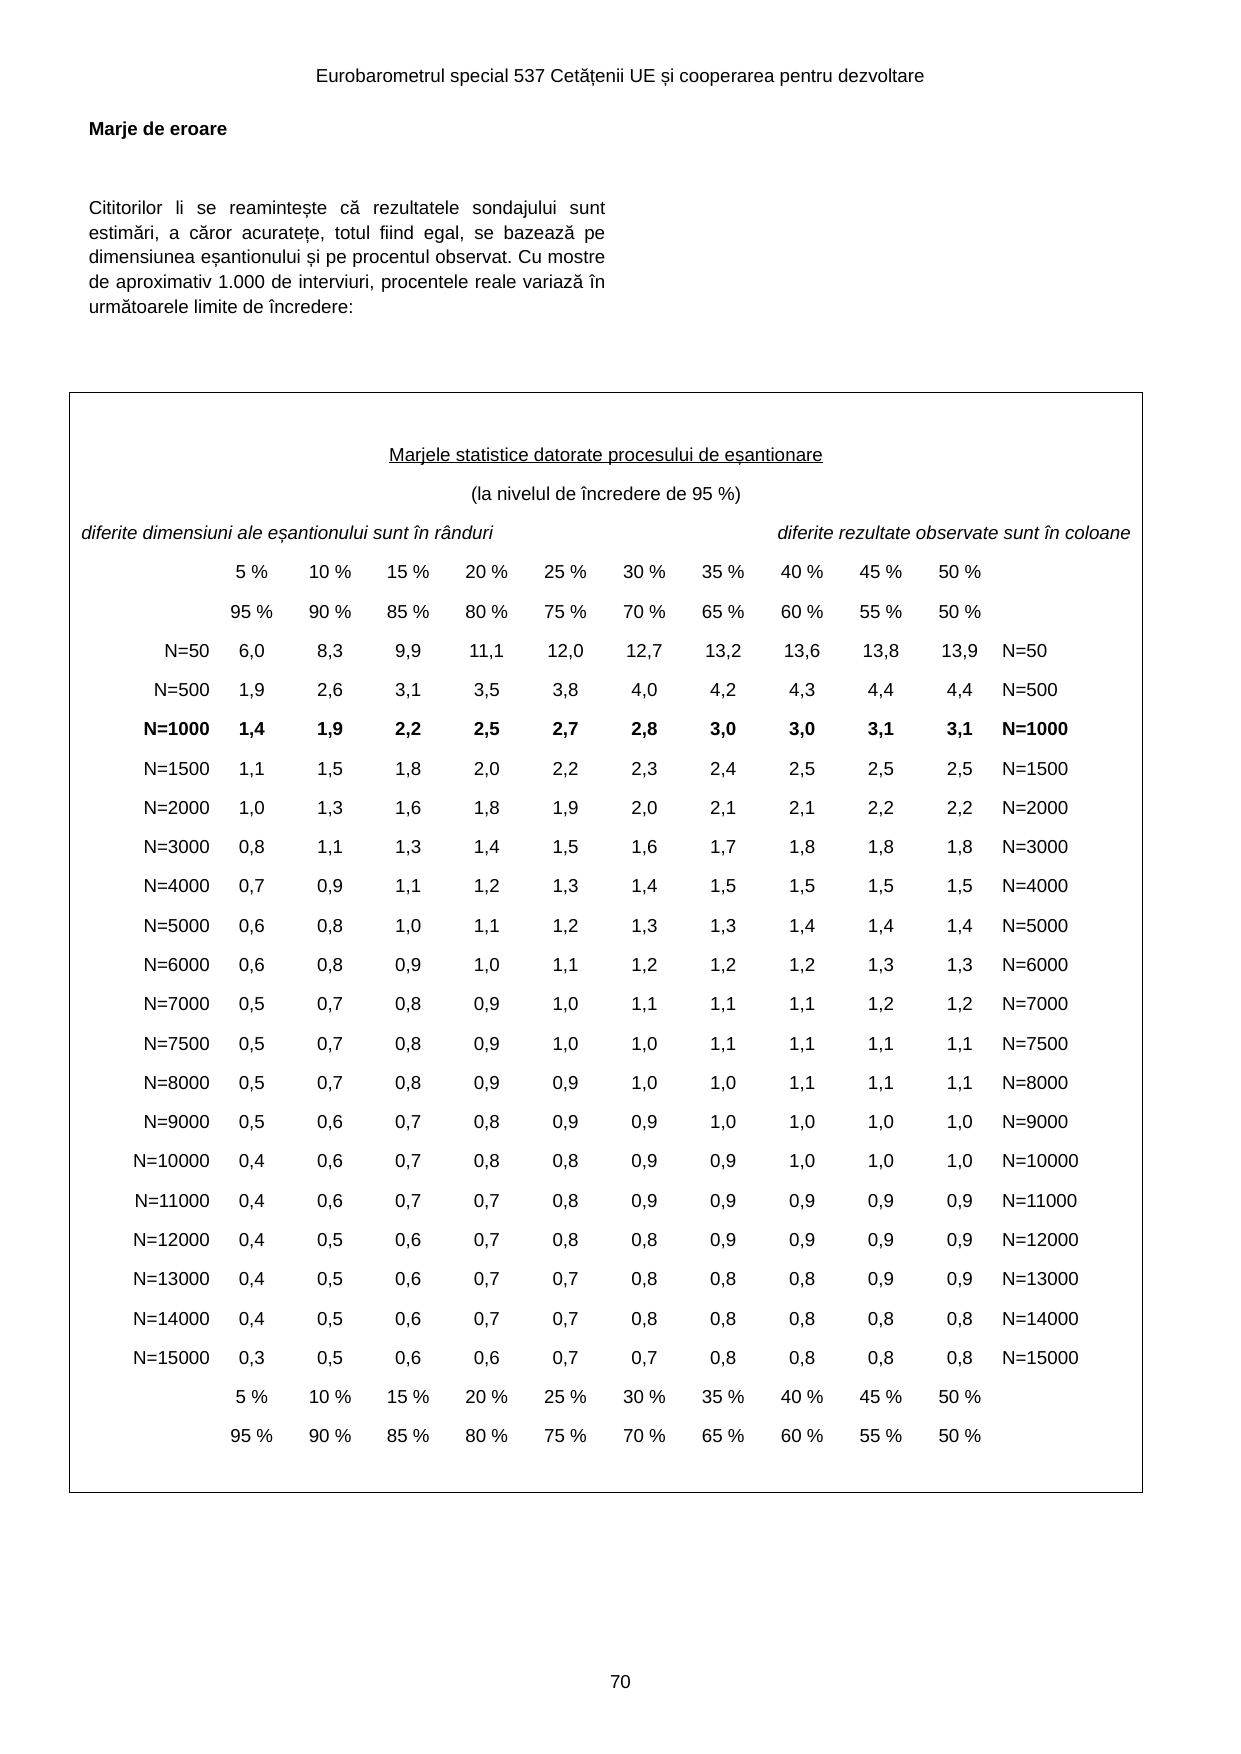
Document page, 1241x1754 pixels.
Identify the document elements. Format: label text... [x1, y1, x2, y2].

table_cell 20 % [447, 552, 526, 592]
table_cell N=5000 [999, 906, 1133, 945]
table_cell 1,2 [920, 984, 999, 1023]
table_cell 0,8 [447, 1102, 526, 1141]
table_cell 1,0 [684, 1063, 762, 1102]
table_cell 55 % [841, 592, 920, 631]
table_cell 0,5 [213, 1063, 291, 1102]
table_cell 1,1 [763, 1063, 841, 1102]
table_cell 0,7 [447, 1259, 526, 1298]
table_cell 1,8 [841, 827, 920, 866]
table_cell 0,9 [526, 1063, 605, 1102]
table_cell [999, 1416, 1133, 1456]
table_cell 90 % [291, 1416, 369, 1456]
table_cell 0,9 [684, 1181, 762, 1220]
table_cell 0,7 [605, 1338, 683, 1377]
table_cell 1,5 [291, 749, 369, 788]
table_cell 60 % [763, 1416, 841, 1456]
table_cell N=11000 [78, 1181, 212, 1220]
table_cell 0,9 [605, 1102, 683, 1141]
table_cell 30 % [605, 552, 683, 592]
table_cell 1,3 [605, 906, 683, 945]
table_cell [999, 592, 1133, 631]
table_cell N=4000 [999, 866, 1133, 906]
table_cell 0,5 [291, 1338, 369, 1377]
table_cell N=1000 [78, 709, 212, 749]
table_cell 0,7 [526, 1338, 605, 1377]
table_cell 1,8 [763, 827, 841, 866]
table_cell 1,1 [684, 1024, 762, 1063]
table_cell 0,8 [763, 1259, 841, 1298]
table_cell 1,9 [291, 709, 369, 749]
table_cell N=1000 [999, 709, 1133, 749]
table_cell [999, 552, 1133, 592]
table_cell 0,9 [763, 1181, 841, 1220]
table_cell 50 % [920, 552, 999, 592]
table_cell 1,0 [605, 1063, 683, 1102]
table_cell 0,9 [605, 1141, 683, 1181]
table_cell 0,7 [447, 1299, 526, 1338]
table_cell N=6000 [78, 945, 212, 984]
table_cell N=15000 [78, 1338, 212, 1377]
table_cell 65 % [684, 592, 762, 631]
table_cell 8,3 [291, 631, 369, 670]
table_cell 45 % [841, 552, 920, 592]
table_cell N=500 [78, 670, 212, 709]
table_cell 4,0 [605, 670, 683, 709]
table_cell 12,0 [526, 631, 605, 670]
table_cell 0,6 [291, 1181, 369, 1220]
table_cell 0,5 [213, 1102, 291, 1141]
table_cell 0,8 [841, 1299, 920, 1338]
table_cell N=14000 [78, 1299, 212, 1338]
table_cell 3,0 [684, 709, 762, 749]
table_cell 0,4 [213, 1181, 291, 1220]
table_cell N=5000 [78, 906, 212, 945]
table_cell 1,5 [920, 866, 999, 906]
table_cell 0,8 [291, 906, 369, 945]
table_cell 0,7 [291, 1024, 369, 1063]
table_cell 12,7 [605, 631, 683, 670]
table_cell 20 % [447, 1377, 526, 1416]
table_cell 2,5 [920, 749, 999, 788]
table_cell 80 % [447, 1416, 526, 1456]
table_cell [78, 1416, 212, 1456]
table_cell 1,4 [447, 827, 526, 866]
table_cell N=3000 [999, 827, 1133, 866]
table_cell 0,9 [841, 1181, 920, 1220]
table_cell N=50 [78, 631, 212, 670]
table_cell N=7000 [999, 984, 1133, 1023]
table_cell 0,8 [684, 1299, 762, 1338]
table_cell N=50 [999, 631, 1133, 670]
table_header Marjele statistice datorate procesului de eșantionare [78, 435, 1133, 474]
table_cell 0,4 [213, 1259, 291, 1298]
table_cell N=14000 [999, 1299, 1133, 1338]
table_cell 1,1 [447, 906, 526, 945]
table_cell 0,8 [369, 984, 447, 1023]
table_cell 25 % [526, 552, 605, 592]
table_cell 1,1 [605, 984, 683, 1023]
table_cell N=10000 [999, 1141, 1133, 1181]
table_cell N=13000 [78, 1259, 212, 1298]
table_cell 2,7 [526, 709, 605, 749]
table_cell N=6000 [999, 945, 1133, 984]
table_cell 0,6 [213, 945, 291, 984]
table_cell [78, 592, 212, 631]
table_cell N=500 [999, 670, 1133, 709]
text Cititorilor li se reamintește că rezultatele sondajului sunt estimări, a căror acuratețe, totul fiind egal, se bazează pe dimensiunea eșantionului și pe procentul observat. Cu mostre de aproximativ 1.000 de interviuri, procentele reale variază în următoarele limite de încredere: [88, 197, 605, 317]
table_cell N=4000 [78, 866, 212, 906]
table_cell [78, 1377, 212, 1416]
table_cell 0,8 [841, 1338, 920, 1377]
table_cell 1,1 [213, 749, 291, 788]
table_cell 0,8 [447, 1141, 526, 1181]
table_cell 1,6 [369, 788, 447, 827]
table_cell 0,4 [213, 1141, 291, 1181]
table_cell 75 % [526, 592, 605, 631]
table_cell 1,1 [369, 866, 447, 906]
table_cell 80 % [447, 592, 526, 631]
table_cell 30 % [605, 1377, 683, 1416]
table_cell 1,0 [684, 1102, 762, 1141]
table_cell 1,2 [841, 984, 920, 1023]
table_cell 1,0 [213, 788, 291, 827]
table_cell 1,1 [920, 1063, 999, 1102]
table_cell 1,3 [841, 945, 920, 984]
table_cell 0,8 [369, 1063, 447, 1102]
table_cell 1,5 [763, 866, 841, 906]
table_cell 13,2 [684, 631, 762, 670]
table_cell 15 % [369, 552, 447, 592]
table_cell N=10000 [78, 1141, 212, 1181]
table_cell 95 % [213, 1416, 291, 1456]
table_cell 0,6 [291, 1141, 369, 1181]
table_cell 0,6 [369, 1259, 447, 1298]
table_cell 65 % [684, 1416, 762, 1456]
table_cell 5 % [213, 552, 291, 592]
table_cell 0,9 [920, 1220, 999, 1259]
table_cell 1,5 [841, 866, 920, 906]
table_cell 50 % [920, 1377, 999, 1416]
table_cell 3,5 [447, 670, 526, 709]
table_cell 0,3 [213, 1338, 291, 1377]
table_cell 35 % [684, 1377, 762, 1416]
table_cell 1,1 [763, 1024, 841, 1063]
table_cell 0,7 [291, 984, 369, 1023]
table_cell 1,0 [920, 1102, 999, 1141]
table_cell 0,8 [684, 1338, 762, 1377]
table_cell 0,9 [841, 1220, 920, 1259]
table_cell 1,3 [526, 866, 605, 906]
table_cell N=12000 [999, 1220, 1133, 1259]
table_cell 0,8 [684, 1259, 762, 1298]
table_cell 85 % [369, 592, 447, 631]
table_cell 55 % [841, 1416, 920, 1456]
table_cell 40 % [763, 1377, 841, 1416]
table_cell 1,4 [213, 709, 291, 749]
table_cell N=9000 [78, 1102, 212, 1141]
table_cell 1,0 [763, 1141, 841, 1181]
table_cell 85 % [369, 1416, 447, 1456]
table_cell 2,2 [369, 709, 447, 749]
table_cell 3,0 [763, 709, 841, 749]
table_cell 1,1 [684, 984, 762, 1023]
table_cell 1,5 [684, 866, 762, 906]
table_cell 1,3 [684, 906, 762, 945]
table_cell 1,0 [369, 906, 447, 945]
table_cell 1,7 [684, 827, 762, 866]
table_cell 2,4 [684, 749, 762, 788]
table_cell N=3000 [78, 827, 212, 866]
table_cell 3,8 [526, 670, 605, 709]
table_cell 0,6 [369, 1220, 447, 1259]
table_cell 1,0 [605, 1024, 683, 1063]
table_cell 3,1 [369, 670, 447, 709]
table_cell [526, 513, 605, 552]
table_cell 0,9 [369, 945, 447, 984]
table_cell 0,8 [763, 1299, 841, 1338]
table_cell 3,1 [920, 709, 999, 749]
table_cell 0,8 [605, 1299, 683, 1338]
table_cell 10 % [291, 1377, 369, 1416]
table_cell 0,7 [447, 1181, 526, 1220]
table_cell 6,0 [213, 631, 291, 670]
table_cell 13,8 [841, 631, 920, 670]
table_cell 0,8 [920, 1299, 999, 1338]
table_cell N=7500 [999, 1024, 1133, 1063]
table_cell 0,6 [369, 1299, 447, 1338]
table_cell 1,2 [763, 945, 841, 984]
table_cell 0,6 [213, 906, 291, 945]
table_cell 2,2 [841, 788, 920, 827]
table_cell 0,7 [369, 1181, 447, 1220]
table_cell 1,3 [369, 827, 447, 866]
table_cell 2,0 [447, 749, 526, 788]
table_cell 1,0 [526, 1024, 605, 1063]
table_cell 1,2 [605, 945, 683, 984]
table_cell 1,0 [841, 1102, 920, 1141]
table_cell 1,1 [841, 1024, 920, 1063]
table_cell N=15000 [999, 1338, 1133, 1377]
table_cell 50 % [920, 592, 999, 631]
table_cell N=7500 [78, 1024, 212, 1063]
table_cell 11,1 [447, 631, 526, 670]
table_cell 35 % [684, 552, 762, 592]
table_cell 0,8 [605, 1220, 683, 1259]
table_cell diferite rezultate observate sunt în coloane [684, 513, 1133, 552]
table_cell 0,8 [213, 827, 291, 866]
table_cell 95 % [213, 592, 291, 631]
table_cell 15 % [369, 1377, 447, 1416]
table_cell N=12000 [78, 1220, 212, 1259]
table_cell 1,8 [447, 788, 526, 827]
table_cell 2,1 [684, 788, 762, 827]
table_cell 0,8 [605, 1259, 683, 1298]
table_cell 0,8 [291, 945, 369, 984]
table_cell 0,9 [526, 1102, 605, 1141]
table_cell 70 % [605, 592, 683, 631]
table_cell 1,4 [920, 906, 999, 945]
table_cell 0,6 [369, 1338, 447, 1377]
table_cell 0,8 [920, 1338, 999, 1377]
table_cell 13,9 [920, 631, 999, 670]
table_cell 0,8 [763, 1338, 841, 1377]
table_cell 1,0 [841, 1141, 920, 1181]
table_cell [999, 1377, 1133, 1416]
table_cell 2,8 [605, 709, 683, 749]
table_cell 0,9 [684, 1220, 762, 1259]
table_cell [605, 513, 683, 552]
table_cell 5 % [213, 1377, 291, 1416]
table_cell 2,2 [526, 749, 605, 788]
table_cell 1,0 [920, 1141, 999, 1181]
table_cell 0,8 [369, 1024, 447, 1063]
table_cell 1,3 [920, 945, 999, 984]
table_cell 1,4 [763, 906, 841, 945]
table_cell 45 % [841, 1377, 920, 1416]
table_cell 0,7 [526, 1259, 605, 1298]
table_cell 0,9 [763, 1220, 841, 1259]
table_cell 25 % [526, 1377, 605, 1416]
table_cell 10 % [291, 552, 369, 592]
table_cell 1,1 [763, 984, 841, 1023]
table_cell 1,0 [526, 984, 605, 1023]
table_cell 0,5 [213, 984, 291, 1023]
table_cell 1,2 [684, 945, 762, 984]
table_cell 1,8 [920, 827, 999, 866]
table_cell 1,2 [447, 866, 526, 906]
table_cell 0,5 [291, 1259, 369, 1298]
table_cell 1,9 [526, 788, 605, 827]
table_cell 0,8 [526, 1181, 605, 1220]
table_cell 0,9 [920, 1259, 999, 1298]
table_cell [78, 552, 212, 592]
table_cell N=2000 [78, 788, 212, 827]
table_cell 1,2 [526, 906, 605, 945]
table_cell 1,3 [291, 788, 369, 827]
table_cell 1,4 [841, 906, 920, 945]
table_cell 1,6 [605, 827, 683, 866]
table_cell diferite dimensiuni ale eșantionului sunt în rânduri [78, 513, 526, 552]
table_cell 13,6 [763, 631, 841, 670]
table_cell N=13000 [999, 1259, 1133, 1298]
table_cell 2,2 [920, 788, 999, 827]
table_cell 0,8 [526, 1141, 605, 1181]
table_cell 1,0 [763, 1102, 841, 1141]
table_cell 0,9 [447, 1024, 526, 1063]
table_cell 0,9 [920, 1181, 999, 1220]
table_cell 0,5 [213, 1024, 291, 1063]
text Marje de eroare [88, 118, 605, 139]
table_cell 90 % [291, 592, 369, 631]
table_cell 50 % [920, 1416, 999, 1456]
table_cell 0,7 [213, 866, 291, 906]
table_cell 4,3 [763, 670, 841, 709]
table_cell 0,9 [447, 1063, 526, 1102]
table_cell 1,1 [291, 827, 369, 866]
table_cell 4,4 [920, 670, 999, 709]
table_cell N=8000 [999, 1063, 1133, 1102]
table_cell 0,7 [369, 1102, 447, 1141]
table_cell 0,6 [291, 1102, 369, 1141]
table_cell 0,9 [447, 984, 526, 1023]
table_cell N=11000 [999, 1181, 1133, 1220]
table_cell 2,0 [605, 788, 683, 827]
table_cell N=2000 [999, 788, 1133, 827]
table_cell 75 % [526, 1416, 605, 1456]
table_cell 0,7 [447, 1220, 526, 1259]
table_cell 0,7 [369, 1141, 447, 1181]
table_cell 9,9 [369, 631, 447, 670]
table_cell 0,6 [447, 1338, 526, 1377]
table_cell 0,7 [526, 1299, 605, 1338]
table_cell 0,7 [291, 1063, 369, 1102]
table_cell 0,5 [291, 1220, 369, 1259]
table_cell 2,5 [841, 749, 920, 788]
table_cell 0,9 [291, 866, 369, 906]
table_cell 2,3 [605, 749, 683, 788]
table_cell 1,1 [920, 1024, 999, 1063]
table_cell 1,0 [447, 945, 526, 984]
table_cell 2,6 [291, 670, 369, 709]
table_cell 1,4 [605, 866, 683, 906]
table_cell N=7000 [78, 984, 212, 1023]
table_cell N=1500 [78, 749, 212, 788]
table_cell 1,1 [526, 945, 605, 984]
table_cell 3,1 [841, 709, 920, 749]
table_cell 60 % [763, 592, 841, 631]
table_cell 2,1 [763, 788, 841, 827]
table_cell 1,8 [369, 749, 447, 788]
table_cell 2,5 [763, 749, 841, 788]
table_cell 4,2 [684, 670, 762, 709]
table_cell 70 % [605, 1416, 683, 1456]
table_cell 2,5 [447, 709, 526, 749]
table_cell 40 % [763, 552, 841, 592]
table_cell 0,4 [213, 1299, 291, 1338]
table_cell 1,9 [213, 670, 291, 709]
table_cell 4,4 [841, 670, 920, 709]
table_cell (la nivelul de încredere de 95 %) [78, 474, 1133, 513]
table_cell N=9000 [999, 1102, 1133, 1141]
text [70, 393, 1142, 1492]
table_cell 0,4 [213, 1220, 291, 1259]
table_cell 0,9 [605, 1181, 683, 1220]
table_cell 0,9 [841, 1259, 920, 1298]
table_cell 1,5 [526, 827, 605, 866]
table_cell 0,5 [291, 1299, 369, 1338]
table_cell 0,8 [526, 1220, 605, 1259]
table_cell N=1500 [999, 749, 1133, 788]
table_cell 0,9 [684, 1141, 762, 1181]
table_cell 1,1 [841, 1063, 920, 1102]
table_cell N=8000 [78, 1063, 212, 1102]
